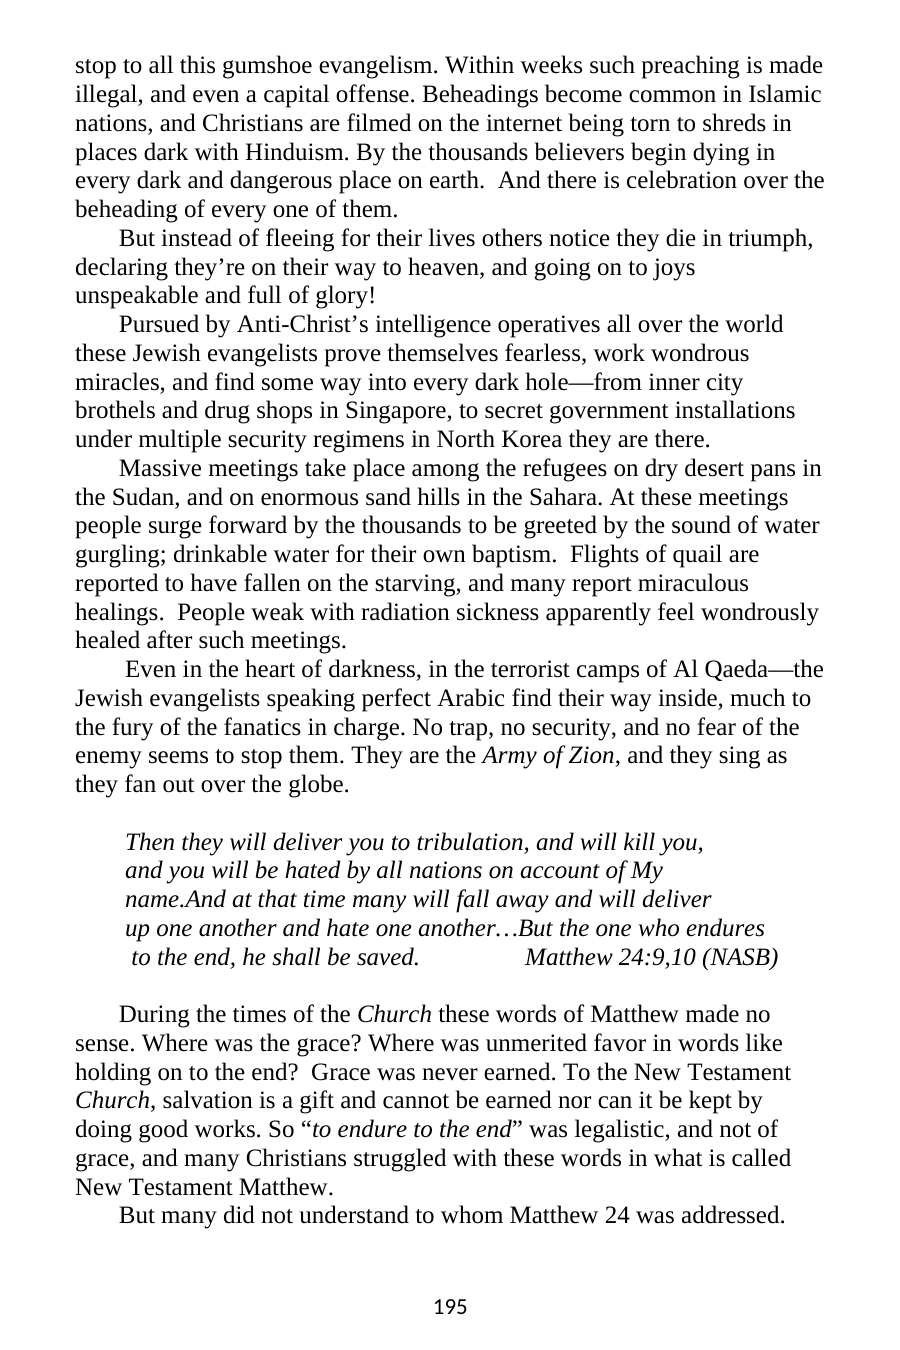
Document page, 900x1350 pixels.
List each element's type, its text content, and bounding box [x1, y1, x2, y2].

text to the end, he shall be saved. Matthew 24:9,10 (NASB) [75, 942, 825, 971]
text up one another and hate one another…But the one who endures [75, 913, 825, 942]
text During the times of the Church these words of Matthew made no sense. Where was the grace? Where was unmerited favor in words like holding on to the end? Grace was never earned. To the New Testament Church, salvation is a gift and cannot be earned nor can it be kept by doing good works. So “to endure to the end” was legalistic, and not of grace, and many Christians struggled with these words in what is called New Testament Matthew. [75, 999, 825, 1201]
text But instead of fleeing for their lives others notice they die in triumph, declaring they’re on their way to heaven, and going on to joys unspeakable and full of glory! [75, 223, 825, 309]
text Then they will deliver you to tribulation, and will kill you, [75, 827, 825, 856]
text But many did not understand to whom Matthew 24 was addressed. [75, 1201, 825, 1229]
text name.And at that time many will fall away and will deliver [75, 884, 825, 913]
text Pursued by Anti-Christ’s intelligence operatives all over the world these Jewish evangelists prove themselves fearless, work wondrous miracles, and find some way into every dark hole—from inner city brothels and drug shops in Singapore, to secret government installations under multiple security regimens in North Korea they are there. [75, 309, 825, 453]
text Even in the heart of darkness, in the terrorist camps of Al Qaeda—the Jewish evangelists speaking perfect Arabic find their way inside, much to the fury of the fanatics in charge. No trap, no security, and no fear of the enemy seems to stop them. They are the Army of Zion, and they sing as they fan out over the globe. [75, 654, 825, 798]
text stop to all this gumshoe evangelism. Within weeks such preaching is made illegal, and even a capital offense. Beheadings become common in Islamic nations, and Christians are filmed on the internet being torn to shreds in places dark with Hinduism. By the thousands believers begin dying in every dark and dangerous place on earth. And there is celebration over the beheading of every one of them. [75, 51, 825, 223]
text Massive meetings take place among the refugees on dry desert pans in the Sudan, and on enormous sand hills in the Sahara. At these meetings people surge forward by the thousands to be greeted by the sound of water gurgling; drinkable water for their own baptism. Flights of quail are reported to have fallen on the starving, and many report miraculous healings. People weak with radiation sickness apparently feel wondrously healed after such meetings. [75, 453, 825, 654]
text and you will be hated by all nations on account of My [75, 856, 825, 884]
